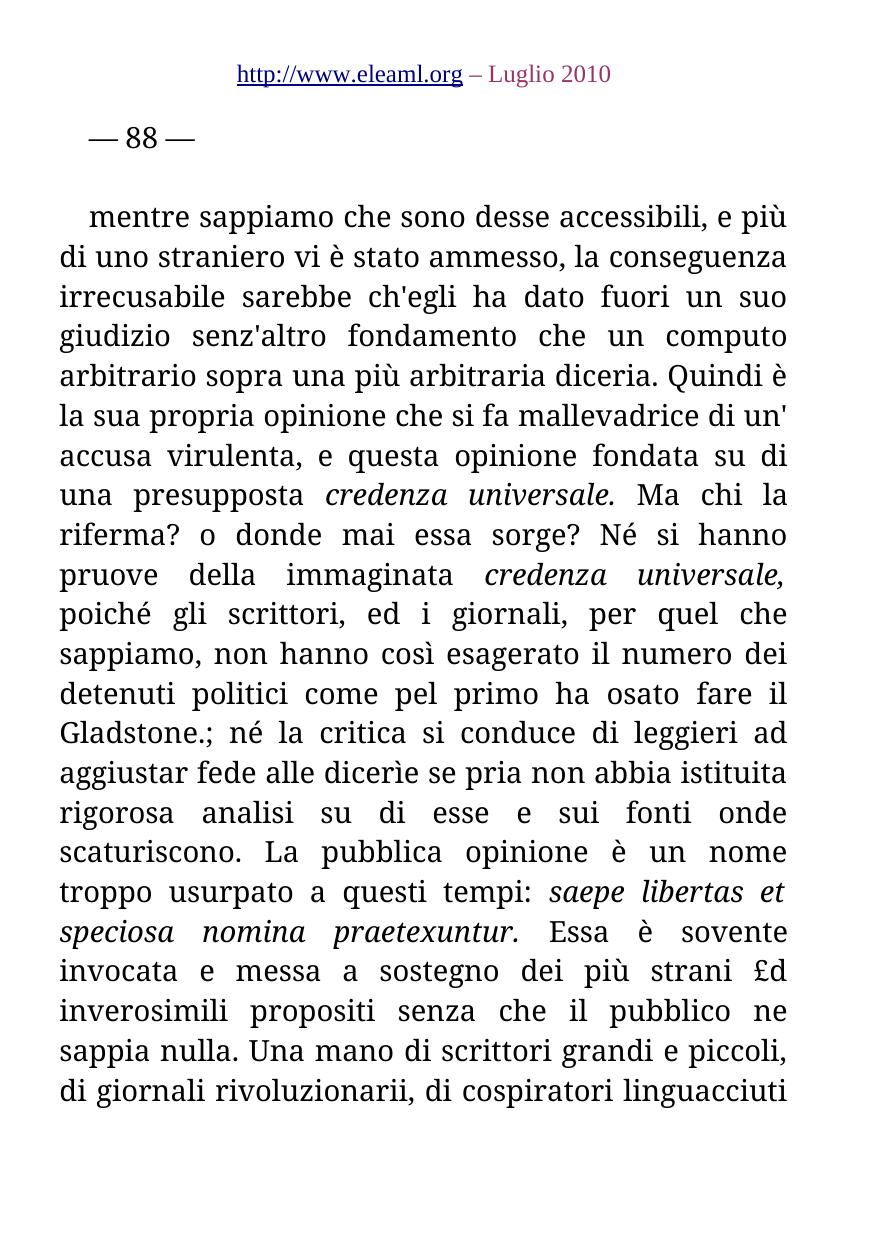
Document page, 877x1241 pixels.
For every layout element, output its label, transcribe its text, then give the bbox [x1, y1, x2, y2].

text — 88 — [59, 117, 788, 157]
text mentre sappiamo che sono desse accessibili, e più di uno straniero vi è stato ammesso, la conseguenza irrecusabile sarebbe ch'egli ha dato fuori un suo giudizio senz'altro fondamento che un computo arbitrario sopra una più arbitraria diceria. Quindi è la sua propria opinione che si fa mallevadrice di un' accusa virulenta, e questa opinione fondata su di una presupposta credenza universale. Ma chi la riferma? o donde mai essa sorge? Né si hanno pruove della immaginata credenza universale, poiché gli scrittori, ed i giornali, per quel che sappiamo, non hanno così esagerato il numero dei detenuti politici come pel primo ha osato fare il Gladstone.; né la critica si conduce di leggieri ad aggiustar fede alle dicerìe se pria non abbia istituita rigorosa analisi su di esse e sui fonti onde scaturiscono. La pubblica opinione è un nome troppo usurpato a questi tempi: saepe libertas et speciosa nomina praetexuntur. Essa è sovente invocata e messa a sostegno dei più strani £d inverosimili propositi senza che il pubblico ne sappia nulla. Una mano di scrittori grandi e piccoli, di giornali rivoluzionarii, di cospiratori linguacciuti [59, 197, 788, 1109]
